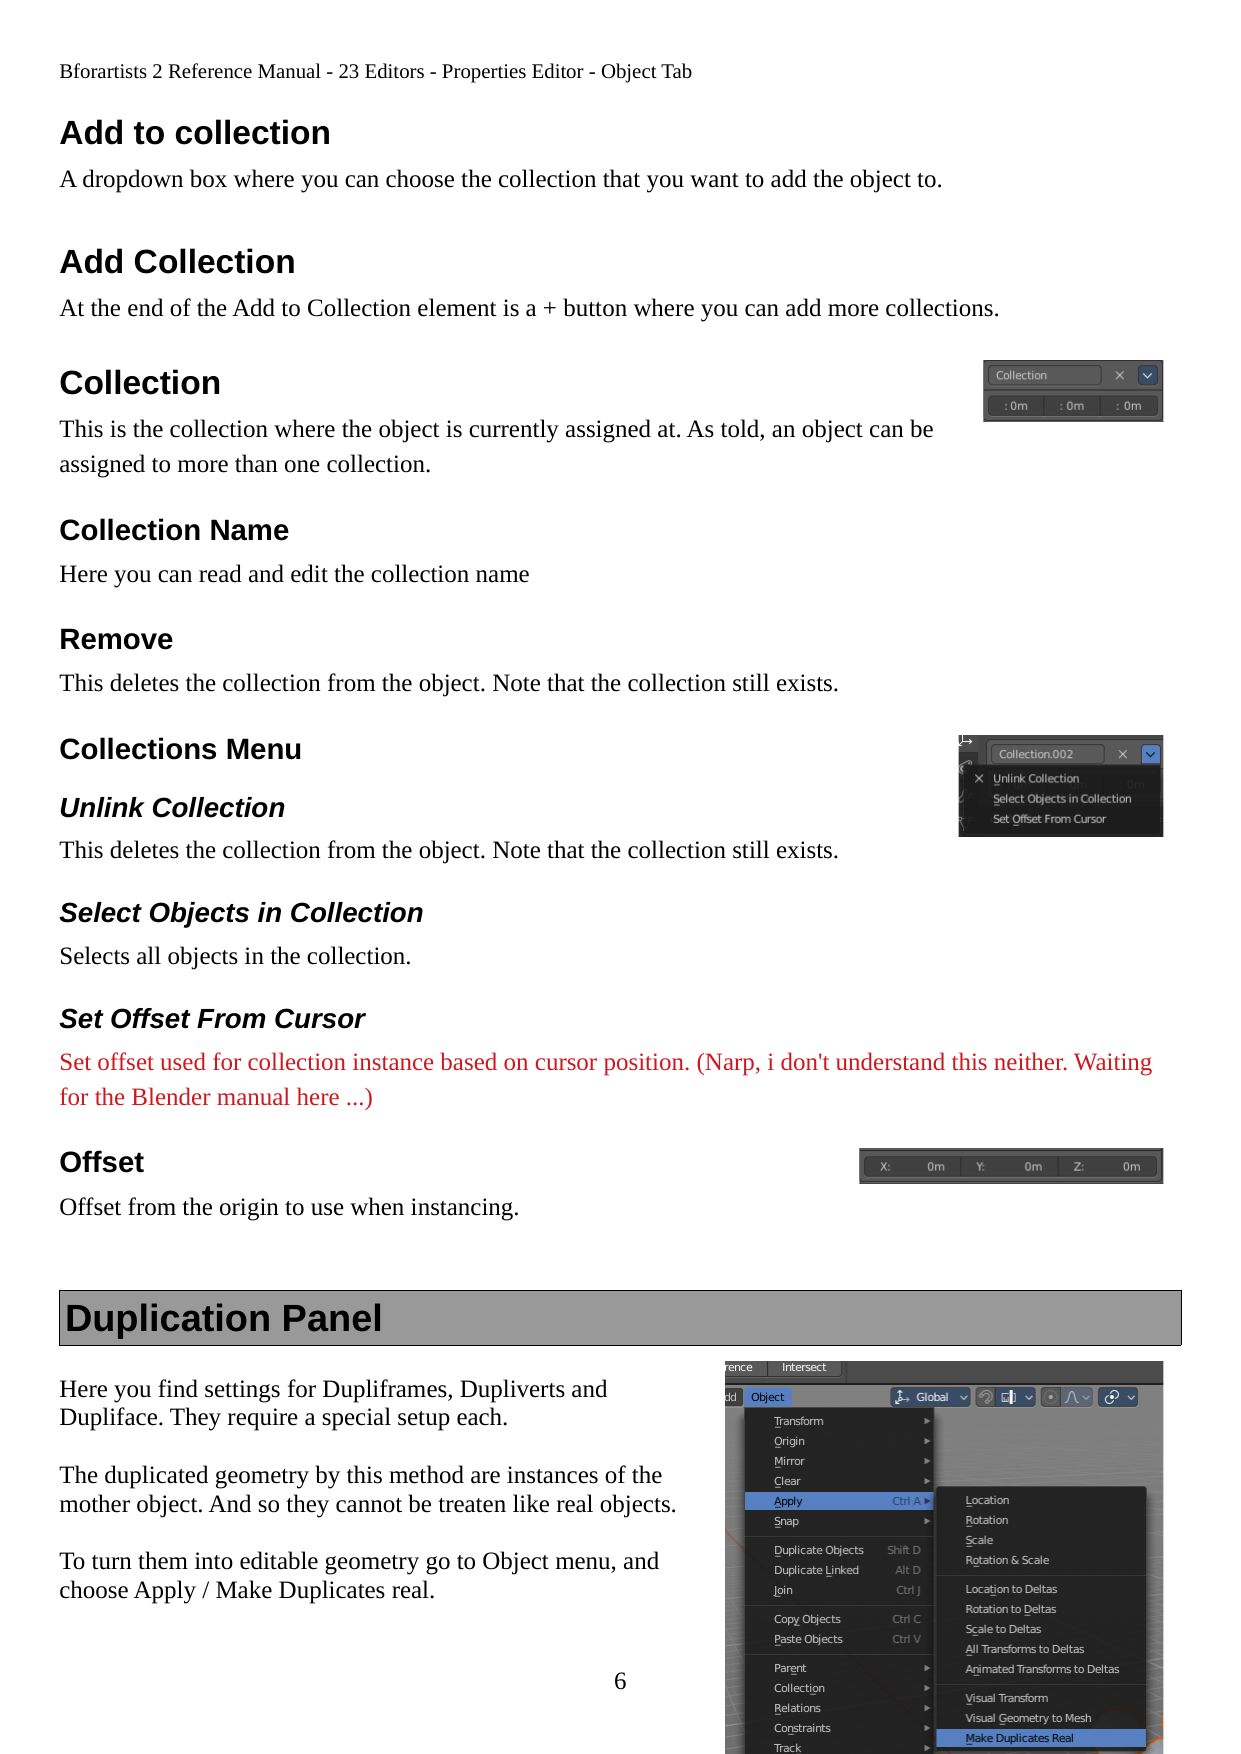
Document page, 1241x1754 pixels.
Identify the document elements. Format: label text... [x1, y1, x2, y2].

text Here you find settings for Dupliframes, Dupliverts and Dupliface. They require a special setup each. [59, 1374, 725, 1431]
subtitle Collection [59, 363, 983, 402]
picture [958, 735, 1164, 837]
text This deletes the collection from the object. Note that the collection still exists. [59, 668, 1181, 697]
text Selects all objects in the collection. [59, 941, 1181, 970]
text Set offset used for collection instance based on cursor position. (Narp, i don't understand this neither. Waiting for the Blender manual here ...) [59, 1047, 1181, 1110]
picture [859, 1148, 1164, 1184]
text At the end of the Add to Collection element is a + button where you can add more collections. [59, 293, 1181, 322]
subtitle Add Collection [59, 242, 1181, 281]
text To turn them into editable geometry go to Object menu, and choose Apply / Make Duplicates real. [59, 1546, 725, 1604]
picture [983, 360, 1164, 422]
subtitle Remove [59, 622, 1181, 656]
text The duplicated geometry by this method are instances of the mother object. And so they cannot be treaten like real objects. [59, 1460, 725, 1517]
table_header Duplication Panel [60, 1291, 1181, 1345]
subtitle Collections Menu [59, 732, 1181, 766]
subtitle Set Offset From Cursor [59, 1003, 1181, 1035]
subtitle Add to collection [59, 113, 1181, 151]
text Here you can read and edit the collection name [59, 559, 1181, 587]
picture [725, 1361, 1164, 1754]
text A dropdown box where you can choose the collection that you want to add the object to. [59, 164, 1181, 192]
text This is the collection where the object is currently assigned at. As told, an object can be assigned to more than one collection. [59, 414, 1181, 477]
subtitle [1164, 363, 1181, 402]
subtitle Select Objects in Collection [59, 897, 1181, 929]
subtitle Collection Name [59, 512, 1181, 546]
subtitle Offset [59, 1145, 1181, 1179]
text Offset from the origin to use when instancing. [59, 1192, 1181, 1220]
subtitle [1164, 791, 1181, 823]
subtitle Unlink Collection [59, 791, 958, 823]
text This deletes the collection from the object. Note that the collection still exists. [59, 835, 1181, 864]
